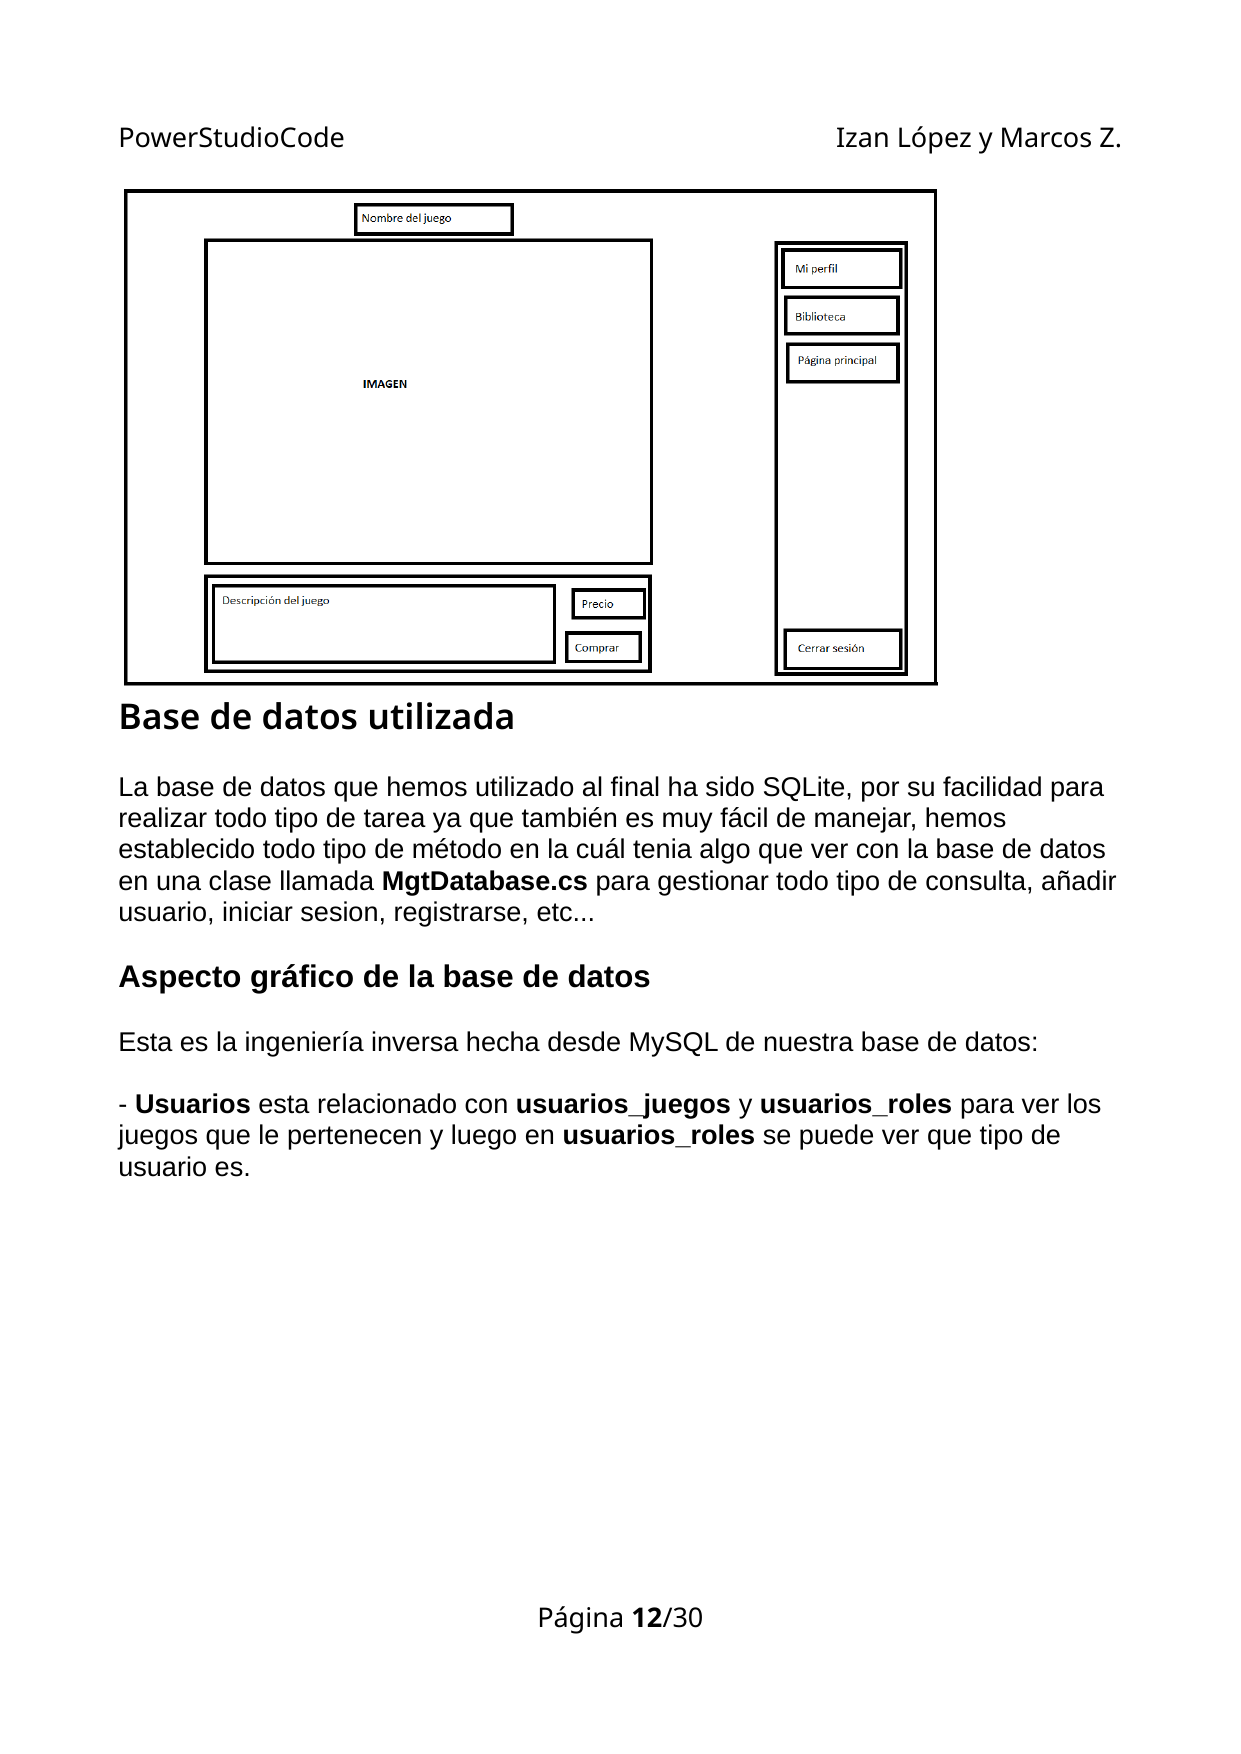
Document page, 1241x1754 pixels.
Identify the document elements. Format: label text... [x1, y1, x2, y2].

subtitle Base de datos utilizada [118, 691, 1122, 739]
text Esta es la ingeniería inversa hecha desde MySQL de nuestra base de datos: [118, 1026, 1122, 1057]
subtitle Aspecto gráfico de la base de datos [118, 958, 1122, 994]
picture [118, 184, 950, 692]
text - Usuarios esta relacionado con usuarios_juegos y usuarios_roles para ver los juegos que le pertenecen y luego en usuarios_roles se puede ver que tipo de usuario es. [118, 1088, 1122, 1182]
text La base de datos que hemos utilizado al final ha sido SQLite, por su facilidad para realizar todo tipo de tarea ya que también es muy fácil de manejar, hemos establecido todo tipo de método en la cuál tenia algo que ver con la base de datos en una clase llamada MgtDatabase.cs para gestionar todo tipo de consulta, añadir usuario, iniciar sesion, registrarse, etc... [118, 771, 1122, 927]
